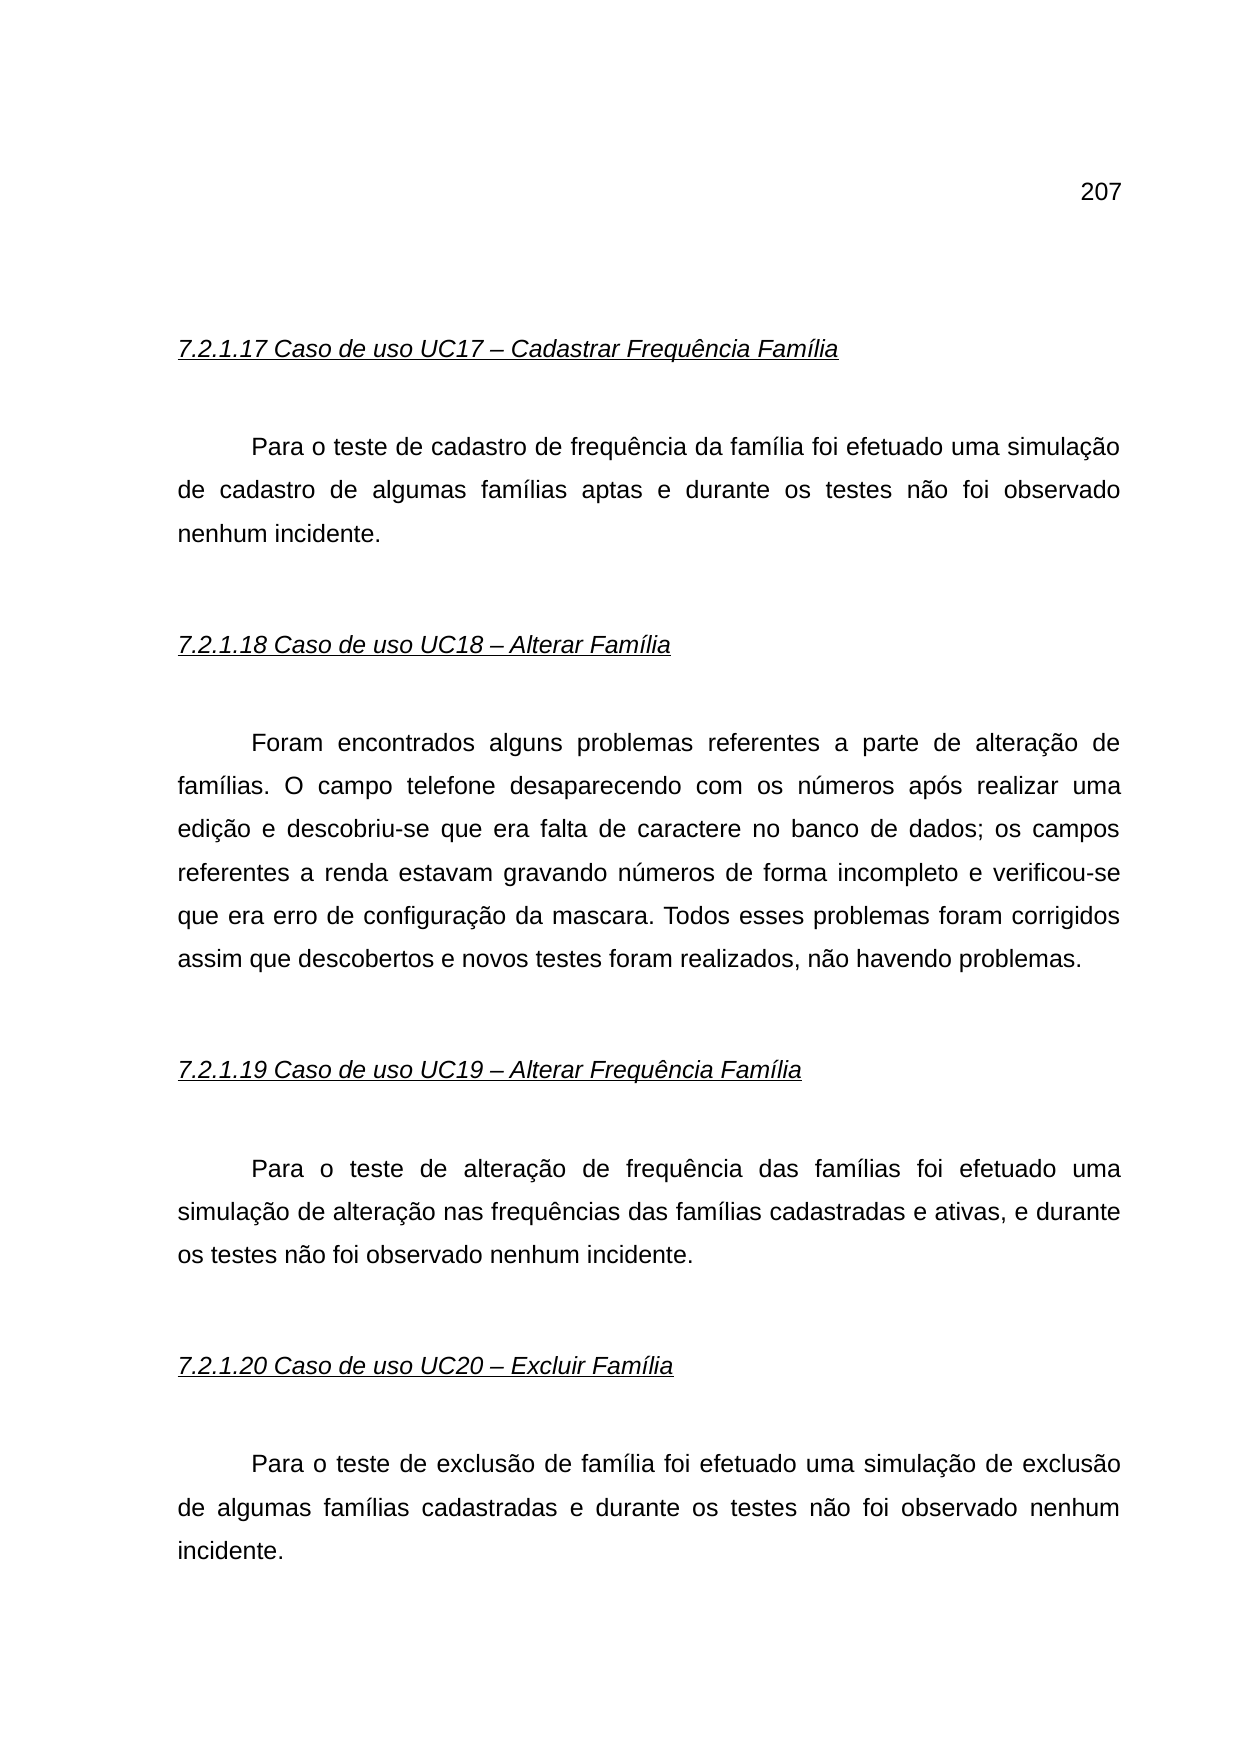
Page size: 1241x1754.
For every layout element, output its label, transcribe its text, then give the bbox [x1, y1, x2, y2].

text Foram encontrados alguns problemas referentes a parte de alteração de famílias. O campo telefone desaparecendo com os números após realizar uma edição e descobriu-se que era falta de caractere no banco de dados; os campos referentes a renda estavam gravando números de forma incompleto e verificou-se que era erro de configuração da mascara. Todos esses problemas foram corrigidos assim que descobertos e novos testes foram realizados, não havendo problemas. [177, 728, 1122, 973]
subtitle 7.2.1.20 Caso de uso UC20 – Excluir Família [177, 1351, 1122, 1379]
subtitle 7.2.1.19 Caso de uso UC19 – Alterar Frequência Família [177, 1055, 1122, 1084]
subtitle 7.2.1.18 Caso de uso UC18 – Alterar Família [177, 630, 1122, 658]
text Para o teste de cadastro de frequência da família foi efetuado uma simulação de cadastro de algumas famílias aptas e durante os testes não foi observado nenhum incidente. [177, 432, 1122, 547]
text Para o teste de exclusão de família foi efetuado uma simulação de exclusão de algumas famílias cadastradas e durante os testes não foi observado nenhum incidente. [177, 1449, 1122, 1564]
subtitle 7.2.1.17 Caso de uso UC17 – Cadastrar Frequência Família [177, 334, 1122, 362]
text Para o teste de alteração de frequência das famílias foi efetuado uma simulação de alteração nas frequências das famílias cadastradas e ativas, e durante os testes não foi observado nenhum incidente. [177, 1153, 1122, 1268]
